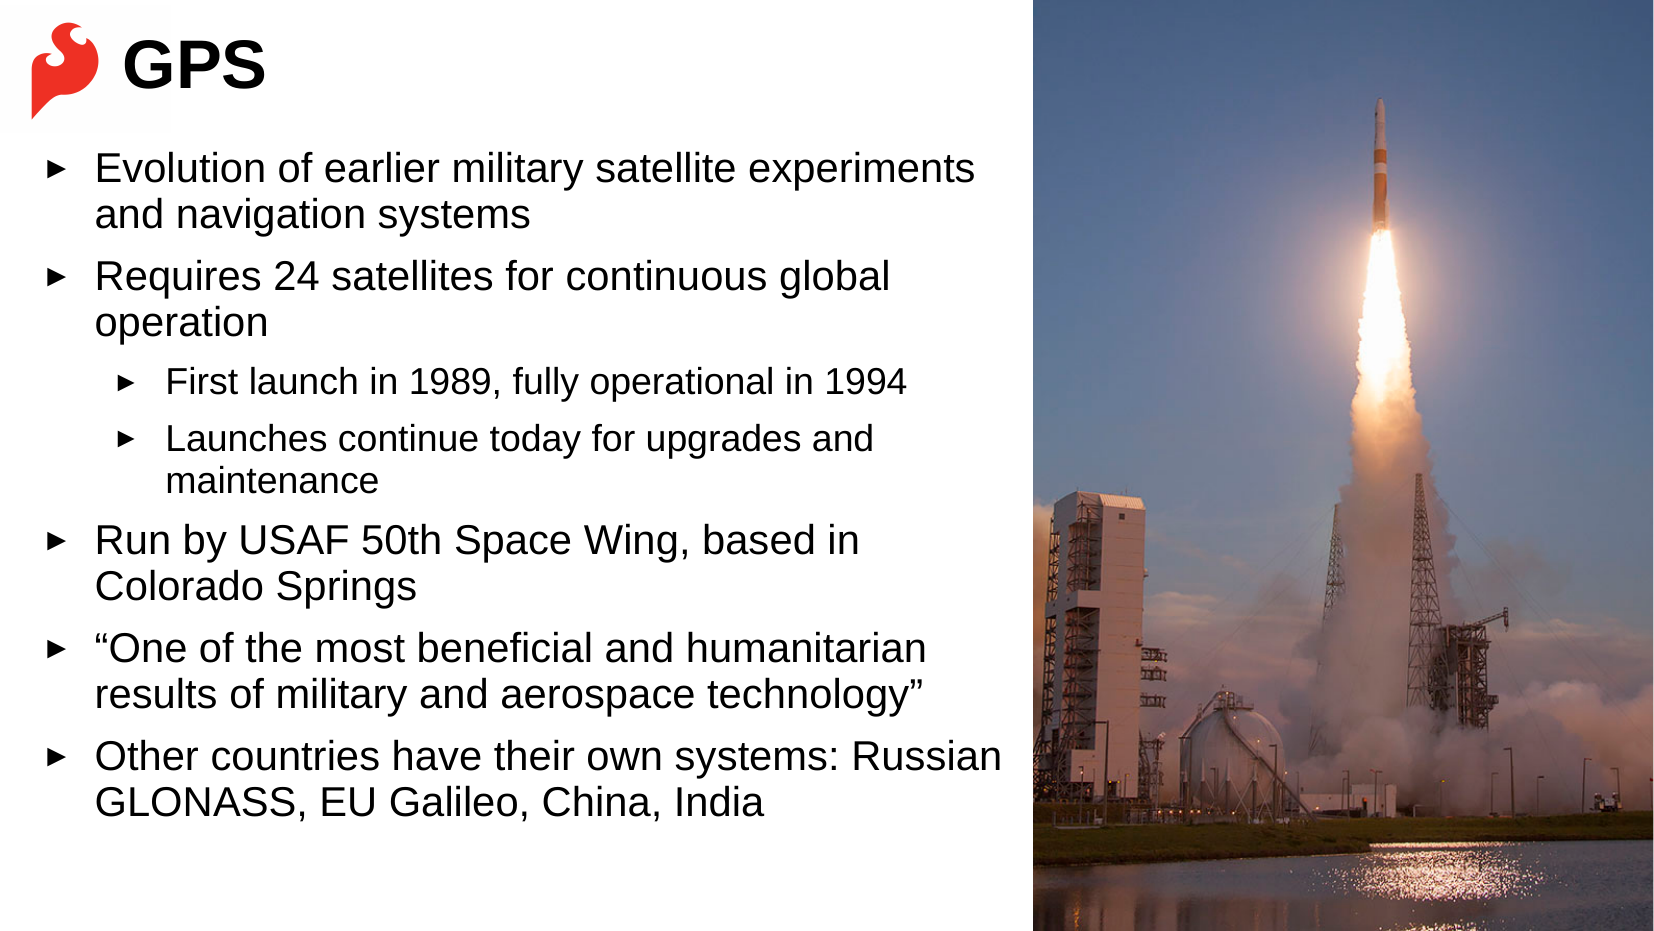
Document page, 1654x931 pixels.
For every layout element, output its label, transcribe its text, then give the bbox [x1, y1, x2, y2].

picture [0, 5, 171, 133]
picture [1033, 0, 1654, 931]
title GPS [122, 26, 1033, 104]
list Evolution of earlier military satellite experiments and navigation systems Requires 24 satellites for continuous global operation First launch in 1989, fully operational in 1994 Launches continue today for upgrades and maintenance Run by USAF 50th Space Wing, based in Colorado Springs “One of the most beneficial and humanitarian results of military and aerospace technology” Other countries have their own systems: Russian GLONASS, EU Galileo, China, India [23, 144, 1010, 862]
